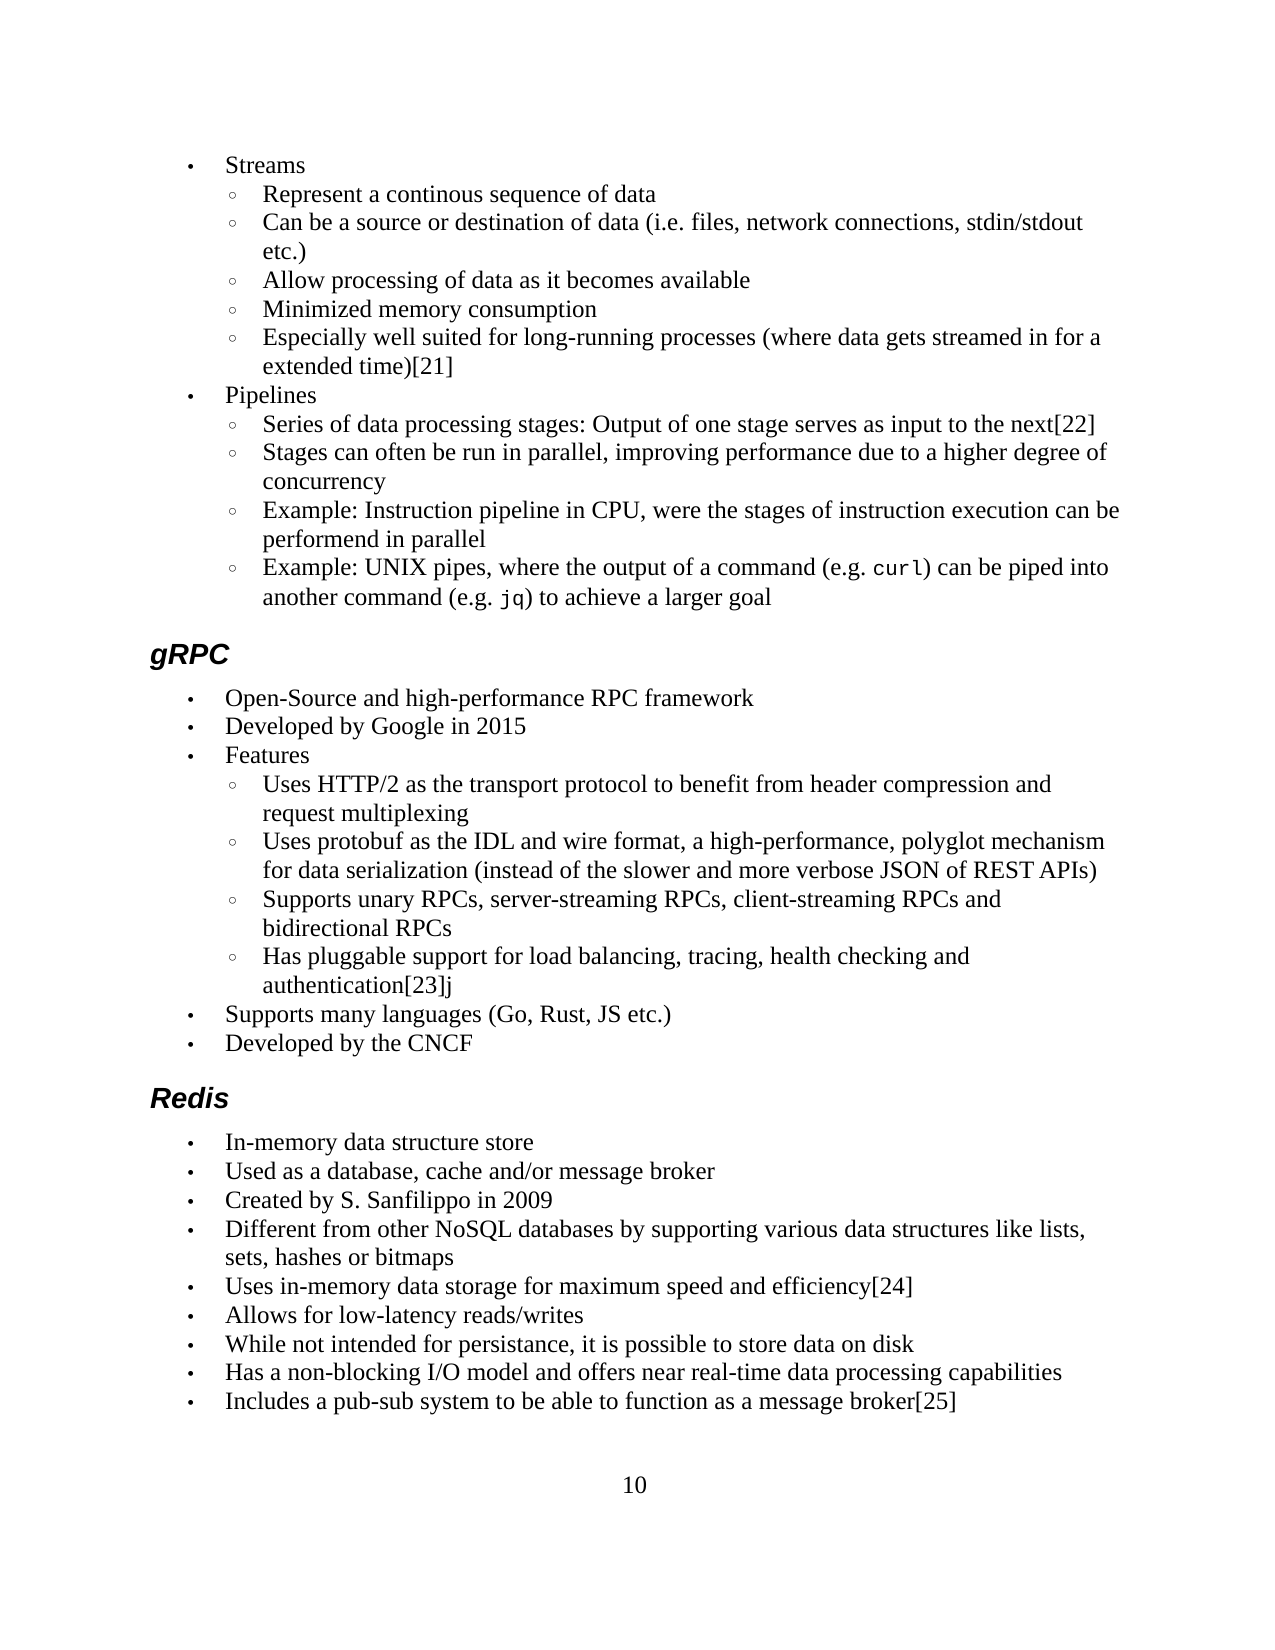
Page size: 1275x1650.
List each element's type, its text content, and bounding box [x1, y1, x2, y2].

list Represent a continous sequence of data [225, 179, 1125, 207]
list Pipelines [187, 380, 1125, 409]
list Series of data processing stages: Output of one stage serves as input to the next[22] [225, 409, 1125, 437]
list Streams [187, 150, 1125, 179]
list Example: UNIX pipes, where the output of a command (e.g. curl) can be piped into another command (e.g. jq) to achieve a larger goal [225, 552, 1125, 612]
list Has pluggable support for load balancing, tracing, health checking and authentication[23]j [225, 941, 1125, 999]
list Allows for low-latency reads/writes [187, 1300, 1125, 1329]
list Developed by the CNCF [187, 1028, 1125, 1056]
subtitle Redis [150, 1081, 1125, 1115]
list Uses HTTP/2 as the transport protocol to benefit from header compression and request multiplexing [225, 769, 1125, 826]
list Created by S. Sanfilippo in 2009 [187, 1185, 1125, 1214]
list Can be a source or destination of data (i.e. files, network connections, stdin/stdout etc.) [225, 207, 1125, 265]
subtitle gRPC [150, 637, 1125, 670]
list Has a non-blocking I/O model and offers near real-time data processing capabilities [187, 1357, 1125, 1386]
list Uses in-memory data storage for maximum speed and efficiency[24] [187, 1271, 1125, 1300]
list Includes a pub-sub system to be able to function as a message broker[25] [187, 1386, 1125, 1415]
list Uses protobuf as the IDL and wire format, a high-performance, polyglot mechanism for data serialization (instead of the slower and more verbose JSON of REST APIs) [225, 826, 1125, 884]
list Used as a database, cache and/or message broker [187, 1156, 1125, 1185]
list In-memory data structure store [187, 1127, 1125, 1156]
list Features [187, 740, 1125, 769]
list While not intended for persistance, it is possible to store data on disk [187, 1329, 1125, 1357]
list Especially well suited for long-running processes (where data gets streamed in for a extended time)[21] [225, 322, 1125, 380]
list Open-Source and high-performance RPC framework [187, 683, 1125, 711]
list Supports unary RPCs, server-streaming RPCs, client-streaming RPCs and bidirectional RPCs [225, 884, 1125, 941]
list Allow processing of data as it becomes available [225, 265, 1125, 294]
list Example: Instruction pipeline in CPU, were the stages of instruction execution can be performend in parallel [225, 495, 1125, 552]
list Supports many languages (Go, Rust, JS etc.) [187, 999, 1125, 1028]
list Stages can often be run in parallel, improving performance due to a higher degree of concurrency [225, 437, 1125, 495]
list Developed by Google in 2015 [187, 711, 1125, 740]
list Minimized memory consumption [225, 294, 1125, 322]
list Different from other NoSQL databases by supporting various data structures like lists, sets, hashes or bitmaps [187, 1214, 1125, 1271]
